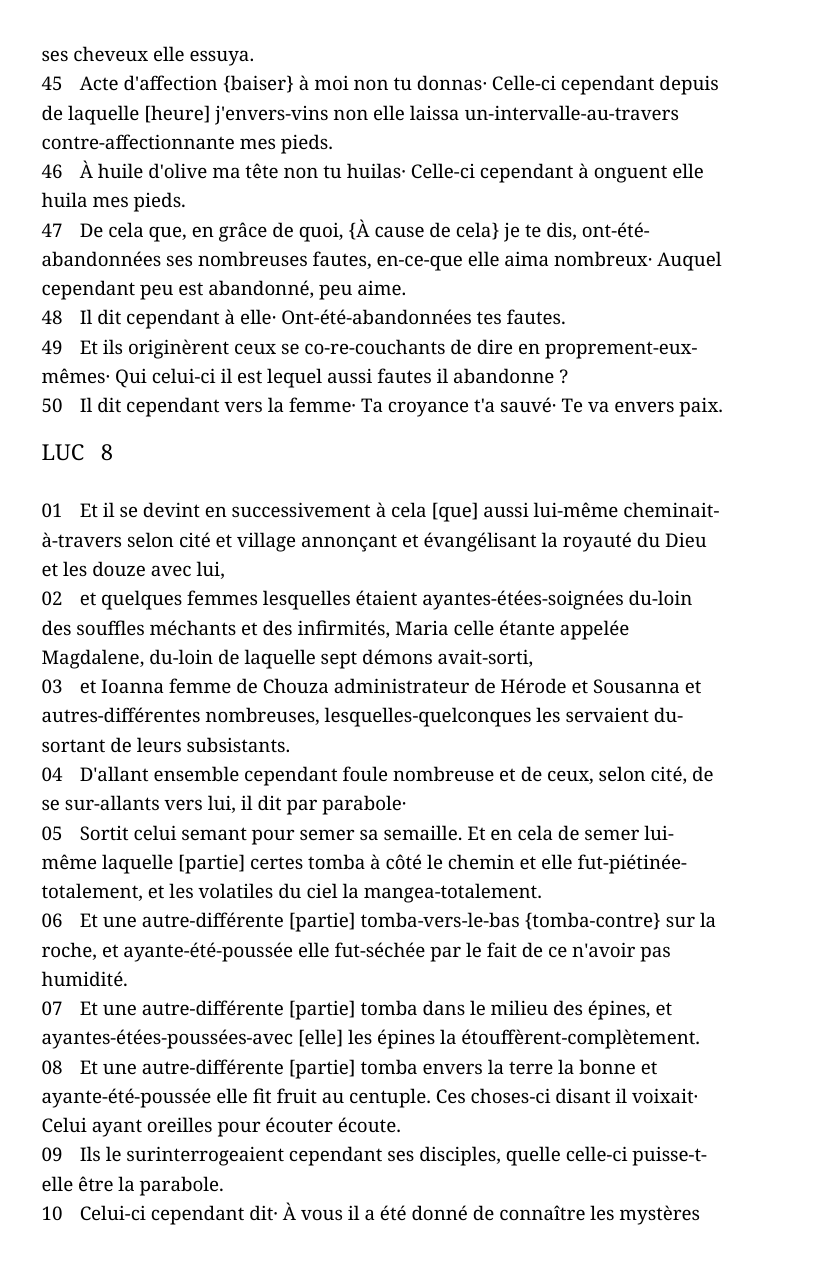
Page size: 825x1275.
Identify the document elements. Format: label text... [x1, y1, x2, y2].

text 01 Et il se devint en successivement à cela [que] aussi lui-même cheminait-à-travers selon cité et village annonçant et évangélisant la royauté du Dieu et les douze avec lui, 02 et quelques femmes lesquelles étaient ayantes-étées-soignées du-loin des souffles méchants et des infirmités, Maria celle étante appelée Magdalene, du-loin de laquelle sept démons avait-sorti, 03 et Ioanna femme de Chouza administrateur de Hérode et Sousanna et autres-différentes nombreuses, lesquelles-quelconques les servaient du-sortant de leurs subsistants. 04 D'allant ensemble cependant foule nombreuse et de ceux, selon cité, de se sur-allants vers lui, il dit par parabole· 05 Sortit celui semant pour semer sa semaille. Et en cela de semer lui-même laquelle [partie] certes tomba à côté le chemin et elle fut-piétinée-totalement, et les volatiles du ciel la mangea-totalement. 06 Et une autre-différente [partie] tomba-vers-le-bas {tomba-contre} sur la roche, et ayante-été-poussée elle fut-séchée par le fait de ce n'avoir pas humidité. 07 Et une autre-différente [partie] tomba dans le milieu des épines, et ayantes-étées-poussées-avec [elle] les épines la étouffèrent-complètement. 08 Et une autre-différente [partie] tomba envers la terre la bonne et ayante-été-poussée elle fit fruit au centuple. Ces choses-ci disant il voixait· Celui ayant oreilles pour écouter écoute. 09 Ils le surinterrogeaient cependant ses disciples, quelle celle-ci puisse-t-elle être la parabole. 10 Celui-ci cependant dit· À vous il a été donné de connaître les mystères [41, 471, 724, 1226]
text LUC 8 [41, 436, 724, 466]
text ses cheveux elle essuya. 45 Acte d'affection {baiser} à moi non tu donnas· Celle-ci cependant depuis de laquelle [heure] j'envers-vins non elle laissa un-intervalle-au-travers contre-affectionnante mes pieds. 46 À huile d'olive ma tête non tu huilas· Celle-ci cependant à onguent elle huila mes pieds. 47 De cela que, en grâce de quoi, {À cause de cela} je te dis, ont-été-abandonnées ses nombreuses fautes, en-ce-que elle aima nombreux· Auquel cependant peu est abandonné, peu aime. 48 Il dit cependant à elle· Ont-été-abandonnées tes fautes. 49 Et ils originèrent ceux se co-re-couchants de dire en proprement-eux-mêmes· Qui celui-ci il est lequel aussi fautes il abandonne ? 50 Il dit cependant vers la femme· Ta croyance t'a sauvé· Te va envers paix. [41, 41, 724, 418]
